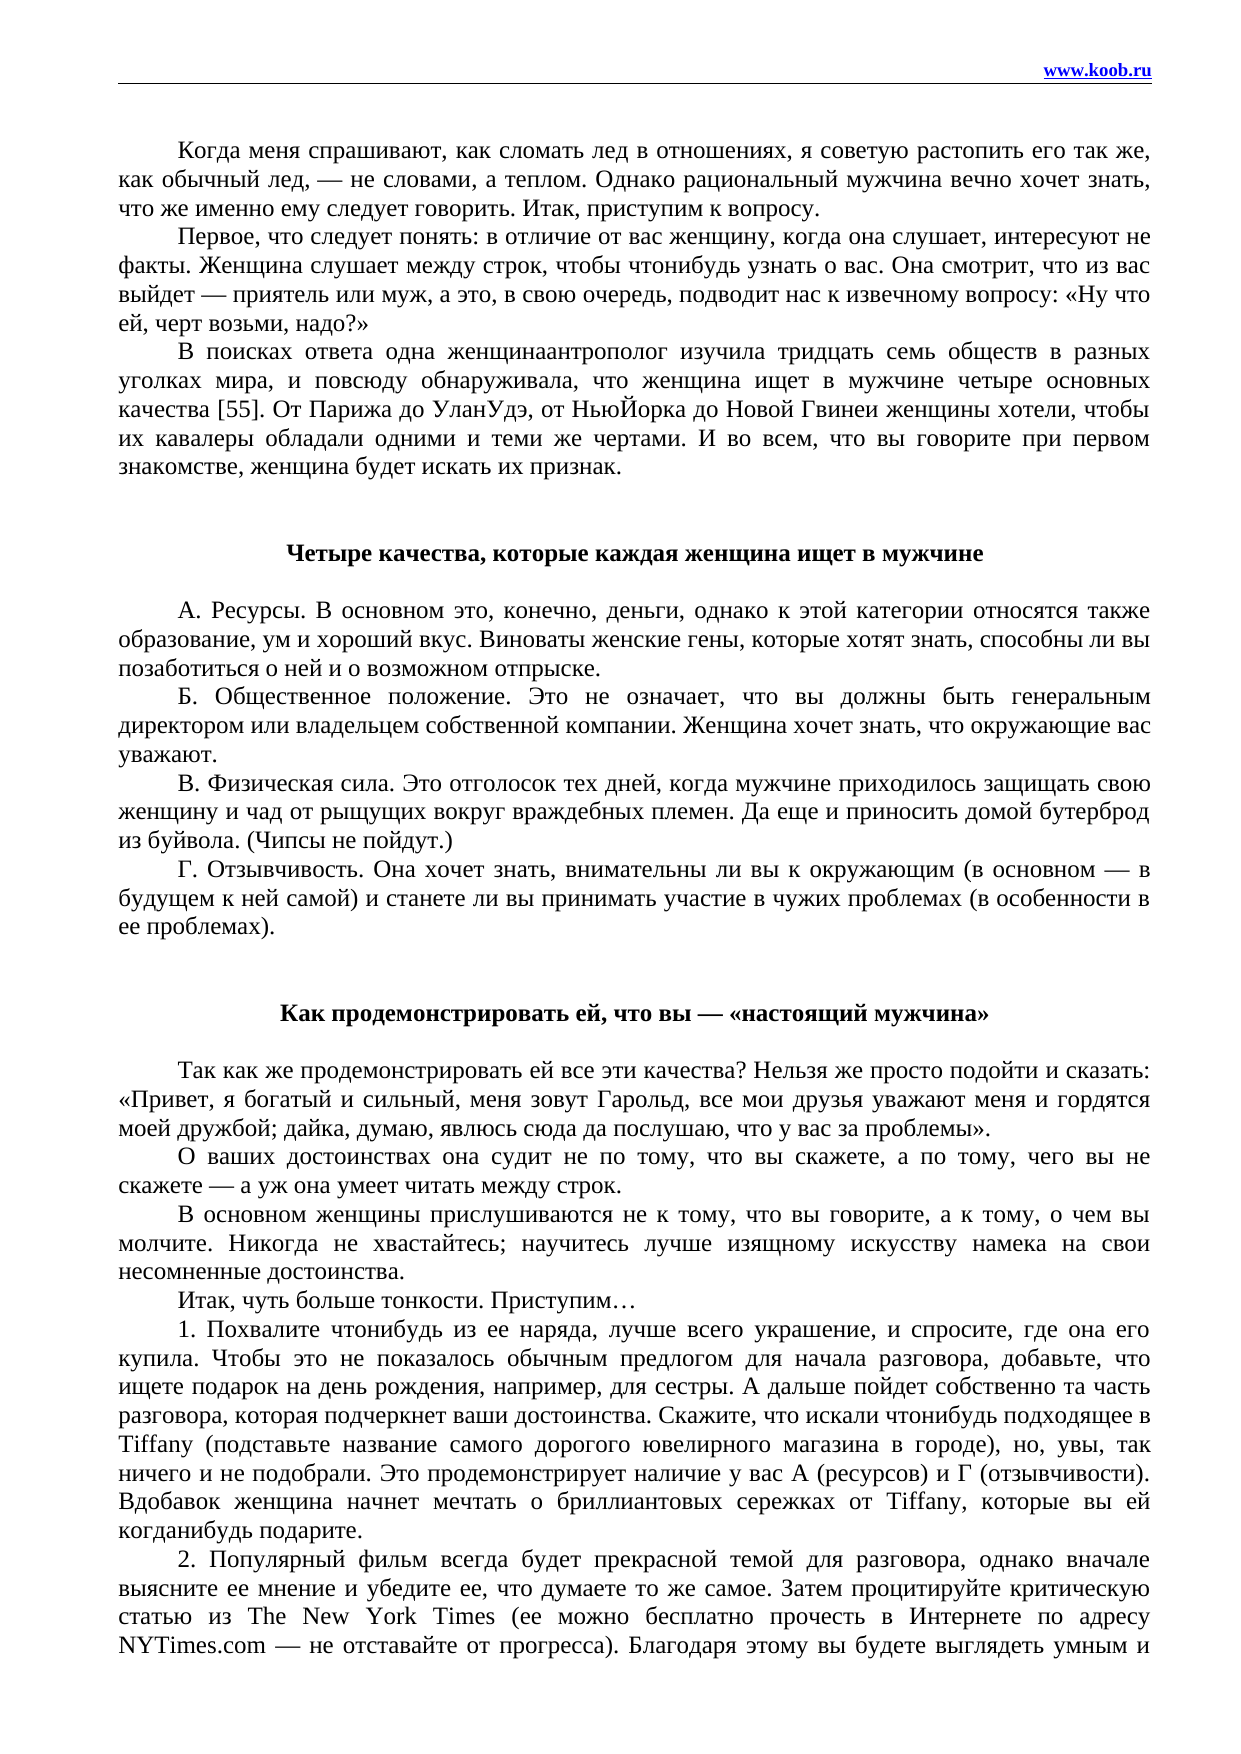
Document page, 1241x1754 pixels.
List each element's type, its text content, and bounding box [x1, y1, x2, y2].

text Четыре качества, которые каждая женщина ищет в мужчине [118, 538, 1152, 566]
text В поисках ответа одна женщинаантрополог изучила тридцать семь обществ в разных уголках мира, и повсюду обнаруживала, что женщина ищет в мужчине четыре основных качества [55]. От Парижа до УланУдэ, от НьюЙорка до Новой Гвинеи женщины хотели, чтобы их кавалеры обладали одними и теми же чертами. И во всем, что вы говорите при первом знакомстве, женщина будет искать их признак. [118, 336, 1152, 480]
text Первое, что следует понять: в отличие от вас женщину, когда она слушает, интересуют не факты. Женщина слушает между строк, чтобы чтонибудь узнать о вас. Она смотрит, что из вас выйдет — приятель или муж, а это, в свою очередь, подводит нас к извечному вопросу: «Ну что ей, черт возьми, надо?» [118, 221, 1152, 336]
text A. Ресурсы. В основном это, конечно, деньги, однако к этой категории относятся также образование, ум и хороший вкус. Виноваты женские гены, которые хотят знать, способны ли вы позаботиться о ней и о возможном отпрыске. [118, 595, 1152, 681]
text Итак, чуть больше тонкости. Приступим… [118, 1285, 1152, 1314]
text Г. Отзывчивость. Она хочет знать, внимательны ли вы к окружающим (в основном — в будущем к ней самой) и станете ли вы принимать участие в чужих проблемах (в особенности в ее проблемах). [118, 854, 1152, 940]
text Так как же продемонстрировать ей все эти качества? Нельзя же просто подойти и сказать: «Привет, я богатый и сильный, меня зовут Гарольд, все мои друзья уважают меня и гордятся моей дружбой; дайка, думаю, явлюсь сюда да послушаю, что у вас за проблемы». [118, 1055, 1152, 1141]
text 2. Популярный фильм всегда будет прекрасной темой для разговора, однако вначале выясните ее мнение и убедите ее, что думаете то же самое. Затем процитируйте критическую статью из The New York Times (ее можно бесплатно прочесть в Интернете по адресу NYTimes.com — не отставайте от прогресса). Благодаря этому вы будете выглядеть умным и [118, 1544, 1152, 1659]
text В. Физическая сила. Это отголосок тех дней, когда мужчине приходилось защищать свою женщину и чад от рыщущих вокруг враждебных племен. Да еще и приносить домой бутерброд из буйвола. (Чипсы не пойдут.) [118, 768, 1152, 854]
text Как продемонстрировать ей, что вы — «настоящий мужчина» [118, 998, 1152, 1026]
text О ваших достоинствах она судит не по тому, что вы скажете, а по тому, чего вы не скажете — а уж она умеет читать между строк. [118, 1141, 1152, 1199]
text В основном женщины прислушиваются не к тому, что вы говорите, а к тому, о чем вы молчите. Никогда не хвастайтесь; научитесь лучше изящному искусству намека на свои несомненные достоинства. [118, 1199, 1152, 1285]
text 1. Похвалите чтонибудь из ее наряда, лучше всего украшение, и спросите, где она его купила. Чтобы это не показалось обычным предлогом для начала разговора, добавьте, что ищете подарок на день рождения, например, для сестры. А дальше пойдет собственно та часть разговора, которая подчеркнет ваши достоинства. Скажите, что искали чтонибудь подходящее в Tiffany (подставьте название самого дорогого ювелирного магазина в городе), но, увы, так ничего и не подобрали. Это продемонстрирует наличие у вас А (ресурсов) и Г (отзывчивости). Вдобавок женщина начнет мечтать о бриллиантовых сережках от Tiffany, которые вы ей когданибудь подарите. [118, 1314, 1152, 1544]
text Когда меня спрашивают, как сломать лед в отношениях, я советую растопить его так же, как обычный лед, — не словами, а теплом. Однако рациональный мужчина вечно хочет знать, что же именно ему следует говорить. Итак, приступим к вопросу. [118, 135, 1152, 221]
text Б. Общественное положение. Это не означает, что вы должны быть генеральным директором или владельцем собственной компании. Женщина хочет знать, что окружающие вас уважают. [118, 681, 1152, 768]
